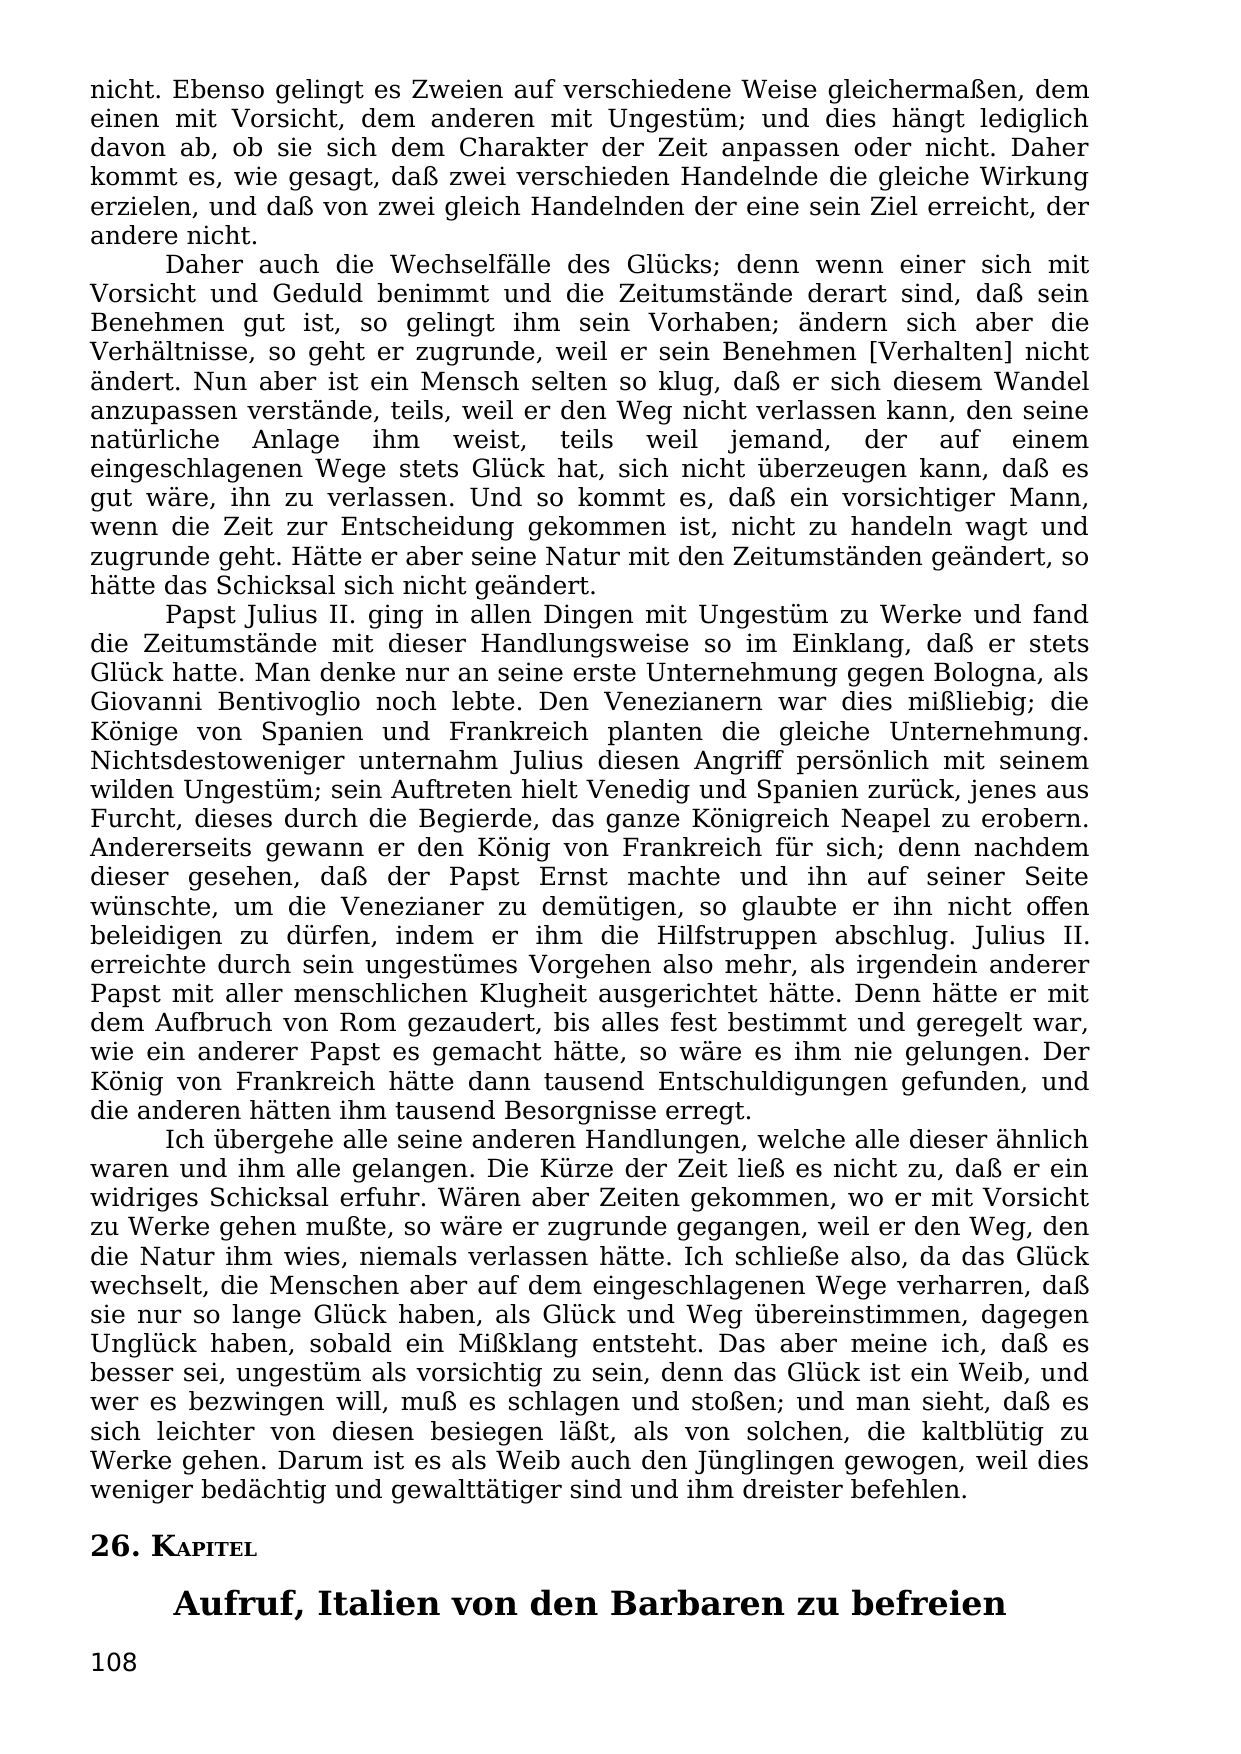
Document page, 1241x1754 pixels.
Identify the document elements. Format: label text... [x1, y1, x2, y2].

text Papst Julius II. ging in allen Dingen mit Ungestüm zu Werke und fand die Zeitumstände mit dieser Handlungsweise so im Einklang, daß er stets Glück hatte. Man denke nur an seine erste Unternehmung gegen Bologna, als Giovanni Bentivoglio noch lebte. Den Venezianern war dies mißliebig; die Könige von Spanien und Frankreich planten die gleiche Unternehmung. Nichtsdestoweniger unternahm Julius diesen Angriff persönlich mit seinem wilden Ungestüm; sein Auftreten hielt Venedig und Spanien zurück, jenes aus Furcht, dieses durch die Begierde, das ganze Königreich Neapel zu erobern. Andererseits gewann er den König von Frankreich für sich; denn nachdem dieser gesehen, daß der Papst Ernst machte und ihn auf seiner Seite wünschte, um die Venezianer zu demütigen, so glaubte er ihn nicht offen beleidigen zu dürfen, indem er ihm die Hilfstruppen abschlug. Julius II. erreichte durch sein ungestümes Vorgehen also mehr, als irgendein anderer Papst mit aller menschlichen Klugheit ausgerichtet hätte. Denn hätte er mit dem Aufbruch von Rom gezaudert, bis alles fest bestimmt und geregelt war, wie ein anderer Papst es gemacht hätte, so wäre es ihm nie gelungen. Der König von Frankreich hätte dann tausend Entschuldigungen gefunden, und die anderen hätten ihm tausend Besorgnisse erregt. [90, 600, 1091, 1125]
text Aufruf, Italien von den Barbaren zu befreien [90, 1563, 1091, 1623]
text Daher auch die Wechselfälle des Glücks; denn wenn einer sich mit Vorsicht und Geduld benimmt und die Zeitumstände derart sind, daß sein Benehmen gut ist, so gelingt ihm sein Vorhaben; ändern sich aber die Verhältnisse, so geht er zugrunde, weil er sein Benehmen [Verhalten] nicht ändert. Nun aber ist ein Mensch selten so klug, daß er sich diesem Wandel anzupassen verstände, teils, weil er den Weg nicht verlassen kann, den seine natürliche Anlage ihm weist, teils weil jemand, der auf einem eingeschlagenen Wege stets Glück hat, sich nicht überzeugen kann, daß es gut wäre, ihn zu verlassen. Und so kommt es, daß ein vorsichtiger Mann, wenn die Zeit zur Entscheidung gekommen ist, nicht zu handeln wagt und zugrunde geht. Hätte er aber seine Natur mit den Zeitumständen geändert, so hätte das Schicksal sich nicht geändert. [90, 250, 1091, 600]
text nicht. Ebenso gelingt es Zweien auf verschiedene Weise gleichermaßen, dem einen mit Vorsicht, dem anderen mit Ungestüm; und dies hängt lediglich davon ab, ob sie sich dem Charakter der Zeit anpassen oder nicht. Daher kommt es, wie gesagt, daß zwei verschieden Handelnde die gleiche Wirkung erzielen, und daß von zwei gleich Handelnden der eine sein Ziel erreicht, der andere nicht. [90, 75, 1091, 250]
text Ich übergehe alle seine anderen Handlungen, welche alle dieser ähnlich waren und ihm alle gelangen. Die Kürze der Zeit ließ es nicht zu, daß er ein widriges Schicksal erfuhr. Wären aber Zeiten gekommen, wo er mit Vorsicht zu Werke gehen mußte, so wäre er zugrunde gegangen, weil er den Weg, den die Natur ihm wies, niemals verlassen hätte. Ich schließe also, da das Glück wechselt, die Menschen aber auf dem eingeschlagenen Wege verharren, daß sie nur so lange Glück haben, als Glück und Weg übereinstimmen, dagegen Unglück haben, sobald ein Mißklang entsteht. Das aber meine ich, daß es besser sei, ungestüm als vorsichtig zu sein, denn das Glück ist ein Weib, und wer es bezwingen will, muß es schlagen und stoßen; und man sieht, daß es sich leichter von diesen besiegen läßt, als von solchen, die kaltblütig zu Werke gehen. Darum ist es als Weib auch den Jünglingen gewogen, weil dies weniger bedächtig und gewalttätiger sind und ihm dreister befehlen. [90, 1125, 1091, 1504]
text 26. Kapitel [90, 1504, 1091, 1563]
